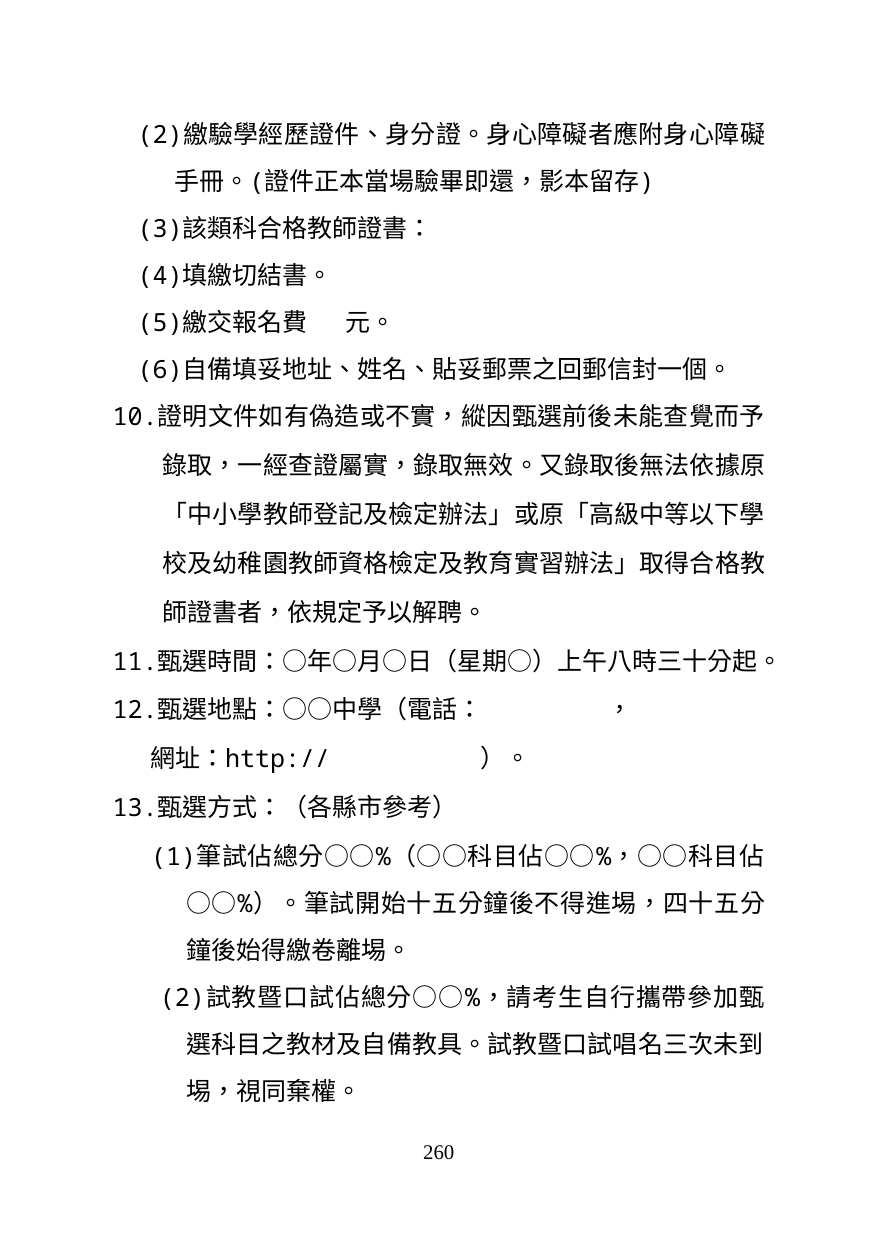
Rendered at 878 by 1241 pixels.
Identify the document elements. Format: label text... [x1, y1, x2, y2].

text (3)該類科合格教師證書： [112, 208, 765, 245]
text 10.證明文件如有偽造或不實，縱因甄選前後未能查覺而予錄取，一經查證屬實，錄取無效。又錄取後無法依據原「中小學教師登記及檢定辦法」或原「高級中等以下學校及幼稚園教師資格檢定及教育實習辦法」取得合格教師證書者，依規定予以解聘。 [112, 397, 765, 628]
text (4)填繳切結書。 [112, 256, 765, 292]
text 12.甄選地點：○○中學（電話： ， [112, 690, 765, 726]
text 11.甄選時間：○年○月○日（星期○）上午八時三十分起。 [112, 641, 765, 677]
text 網址：http:// ）。 [112, 739, 765, 775]
text (2)試教暨口試佔總分○○%，請考生自行攜帶參加甄選科目之教材及自備教具。試教暨口試唱名三次未到埸，視同棄權。 [112, 978, 765, 1108]
text 13.甄選方式：（各縣市參考） [112, 788, 765, 824]
text (1)筆試佔總分○○%（○○科目佔○○%，○○科目佔○○%）。筆試開始十五分鐘後不得進埸，四十五分鐘後始得繳卷離埸。 [112, 836, 765, 967]
text (2)繳驗學經歷證件、身分證。身心障礙者應附身心障礙手冊。(證件正本當場驗畢即還，影本留存) [112, 114, 765, 198]
text (5)繳交報名費 元。 [112, 303, 765, 339]
text (6)自備填妥地址、姓名、貼妥郵票之回郵信封一個。 [112, 350, 765, 386]
